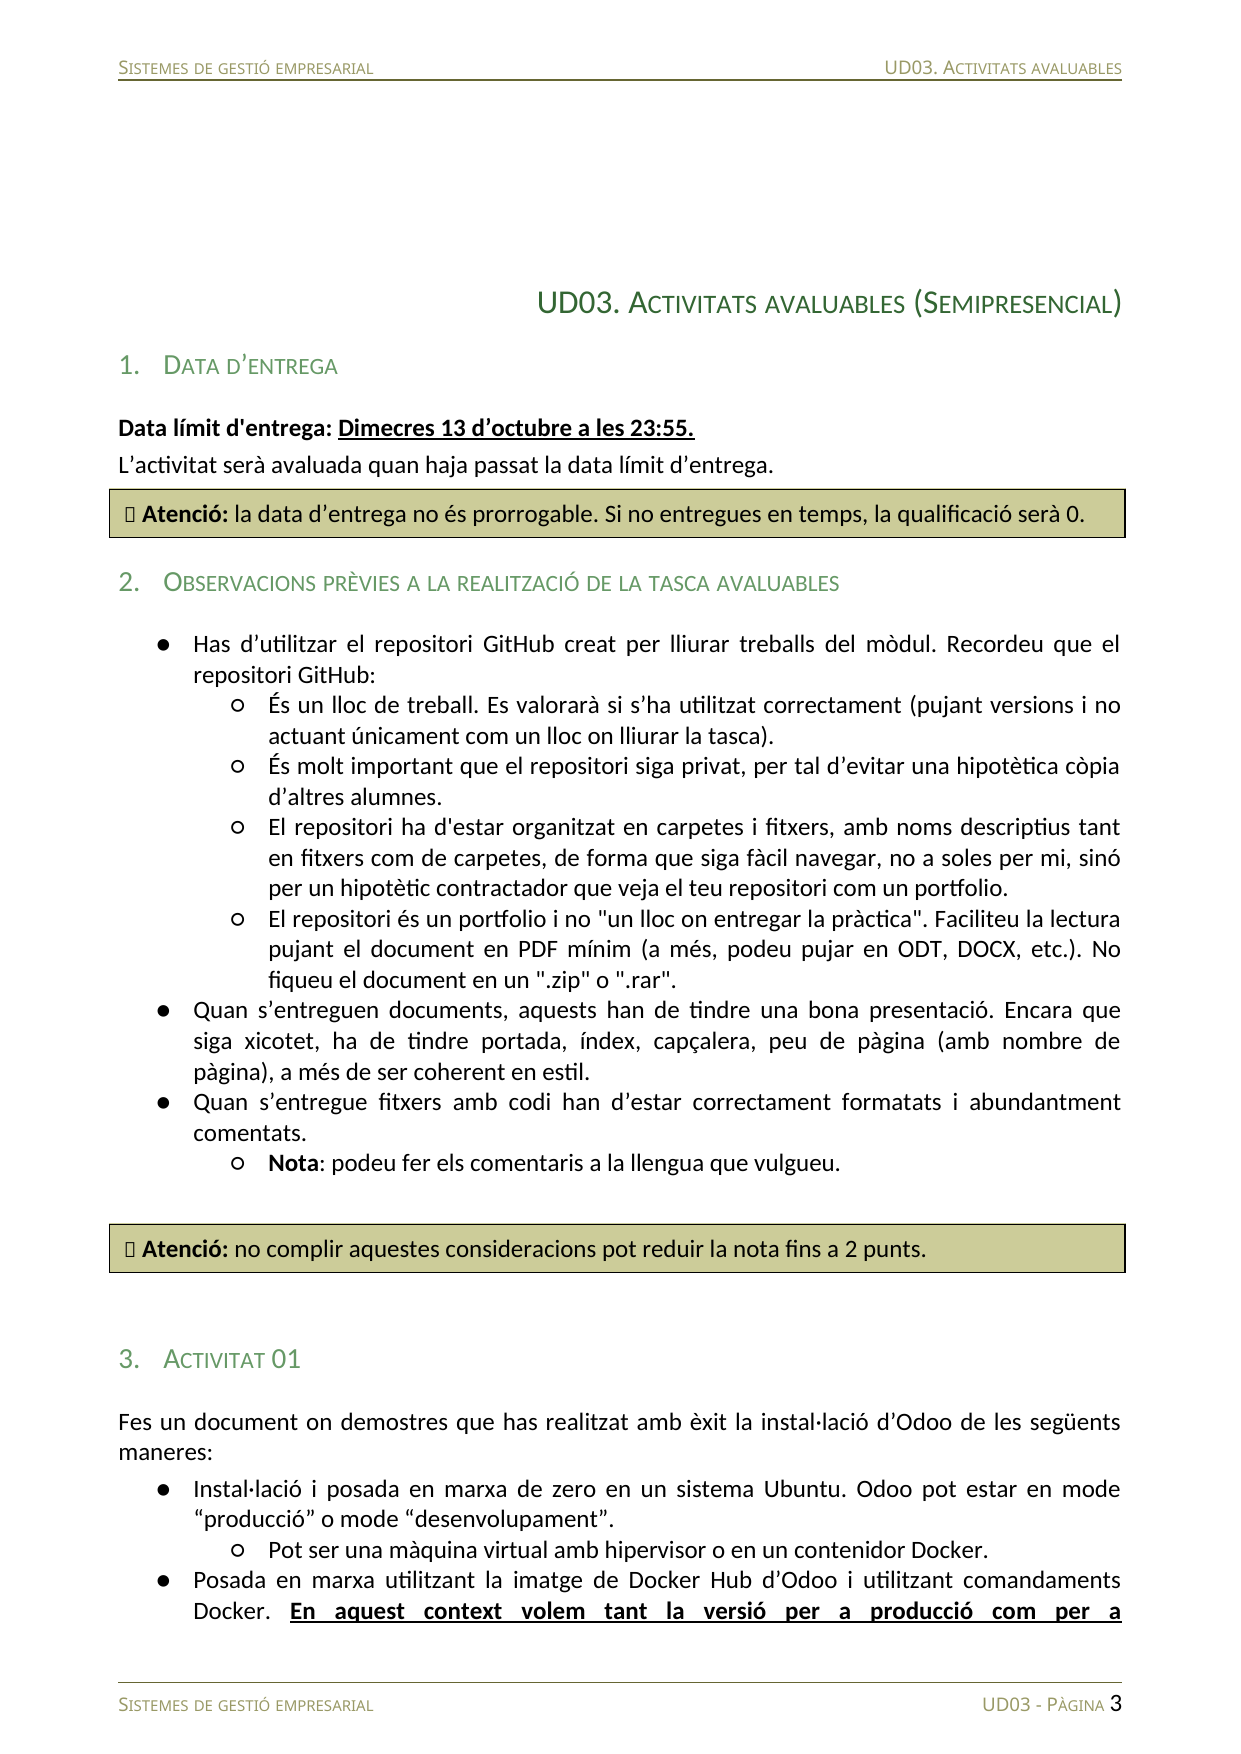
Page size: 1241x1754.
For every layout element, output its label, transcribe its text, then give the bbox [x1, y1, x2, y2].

text Fes un document on demostres que has realitzat amb èxit la instal·lació d’Odoo de les següents maneres: [118, 1406, 1122, 1467]
list Nota: podeu fer els comentaris a la llengua que vulgueu. [231, 1147, 1122, 1178]
list Posada en marxa utilitzant la imatge de Docker Hub d’Odoo i utilitzant comandaments Docker. En aquest context volem tant la versió per a producció com per a [156, 1565, 1122, 1626]
list Instal·lació i posada en marxa de zero en un sistema Ubuntu. Odoo pot estar en mode “producció” o mode “desenvolupament”. [156, 1473, 1122, 1534]
subtitle Observacions prèvies a la realització de la tasca avaluables [118, 563, 1122, 598]
list És molt important que el repositori siga privat, per tal d’evitar una hipotètica còpia d’altres alumnes. [231, 750, 1122, 811]
list Quan s’entreguen documents, aquests han de tindre una bona presentació. Encara que siga xicotet, ha de tindre portada, índex, capçalera, peu de pàgina (amb nombre de pàgina), a més de ser coherent en estil. [156, 994, 1122, 1086]
list El repositori és un portfolio i no "un lloc on entregar la pràctica". Faciliteu la lectura pujant el document en PDF mínim (a més, podeu pujar en ODT, DOCX, etc.). No fiqueu el document en un ".zip" o ".rar". [231, 903, 1122, 994]
text Data límit d'entrega: Dimecres 13 d’octubre a les 23:55. [118, 412, 1122, 443]
subtitle Data d’entrega [118, 346, 1122, 382]
list Quan s’entregue fitxers amb codi han d’estar correctament formatats i abundantment comentats. [156, 1086, 1122, 1147]
list Has d’utilitzar el repositori GitHub creat per lliurar treballs del mòdul. Recordeu que el repositori GitHub: [156, 628, 1122, 689]
subtitle Activitat 01 [118, 1340, 1122, 1376]
list El repositori ha d'estar organitzat en carpetes i fitxers, amb noms descriptius tant en fitxers com de carpetes, de forma que siga fàcil navegar, no a soles per mi, sinó per un hipotètic contractador que veja el teu repositori com un portfolio. [231, 811, 1122, 903]
list És un lloc de treball. Es valorarà si s’ha utilitzat correctament (pujant versions i no actuant únicament com un lloc on lliurar la tasca). [231, 689, 1122, 750]
list Pot ser una màquina virtual amb hipervisor o en un contenidor Docker. [231, 1534, 1122, 1565]
text ❕ Atenció: la data d’entrega no és prorrogable. Si no entregues en temps, la qualificació serà 0. [110, 490, 1124, 537]
text UD03. Activitats avaluables (Semipresencial) [118, 281, 1122, 322]
text L’activitat serà avaluada quan haja passat la data límit d’entrega. [118, 449, 1122, 480]
text ❕ Atenció: no complir aquestes consideracions pot reduir la nota fins a 2 punts. [110, 1225, 1124, 1272]
